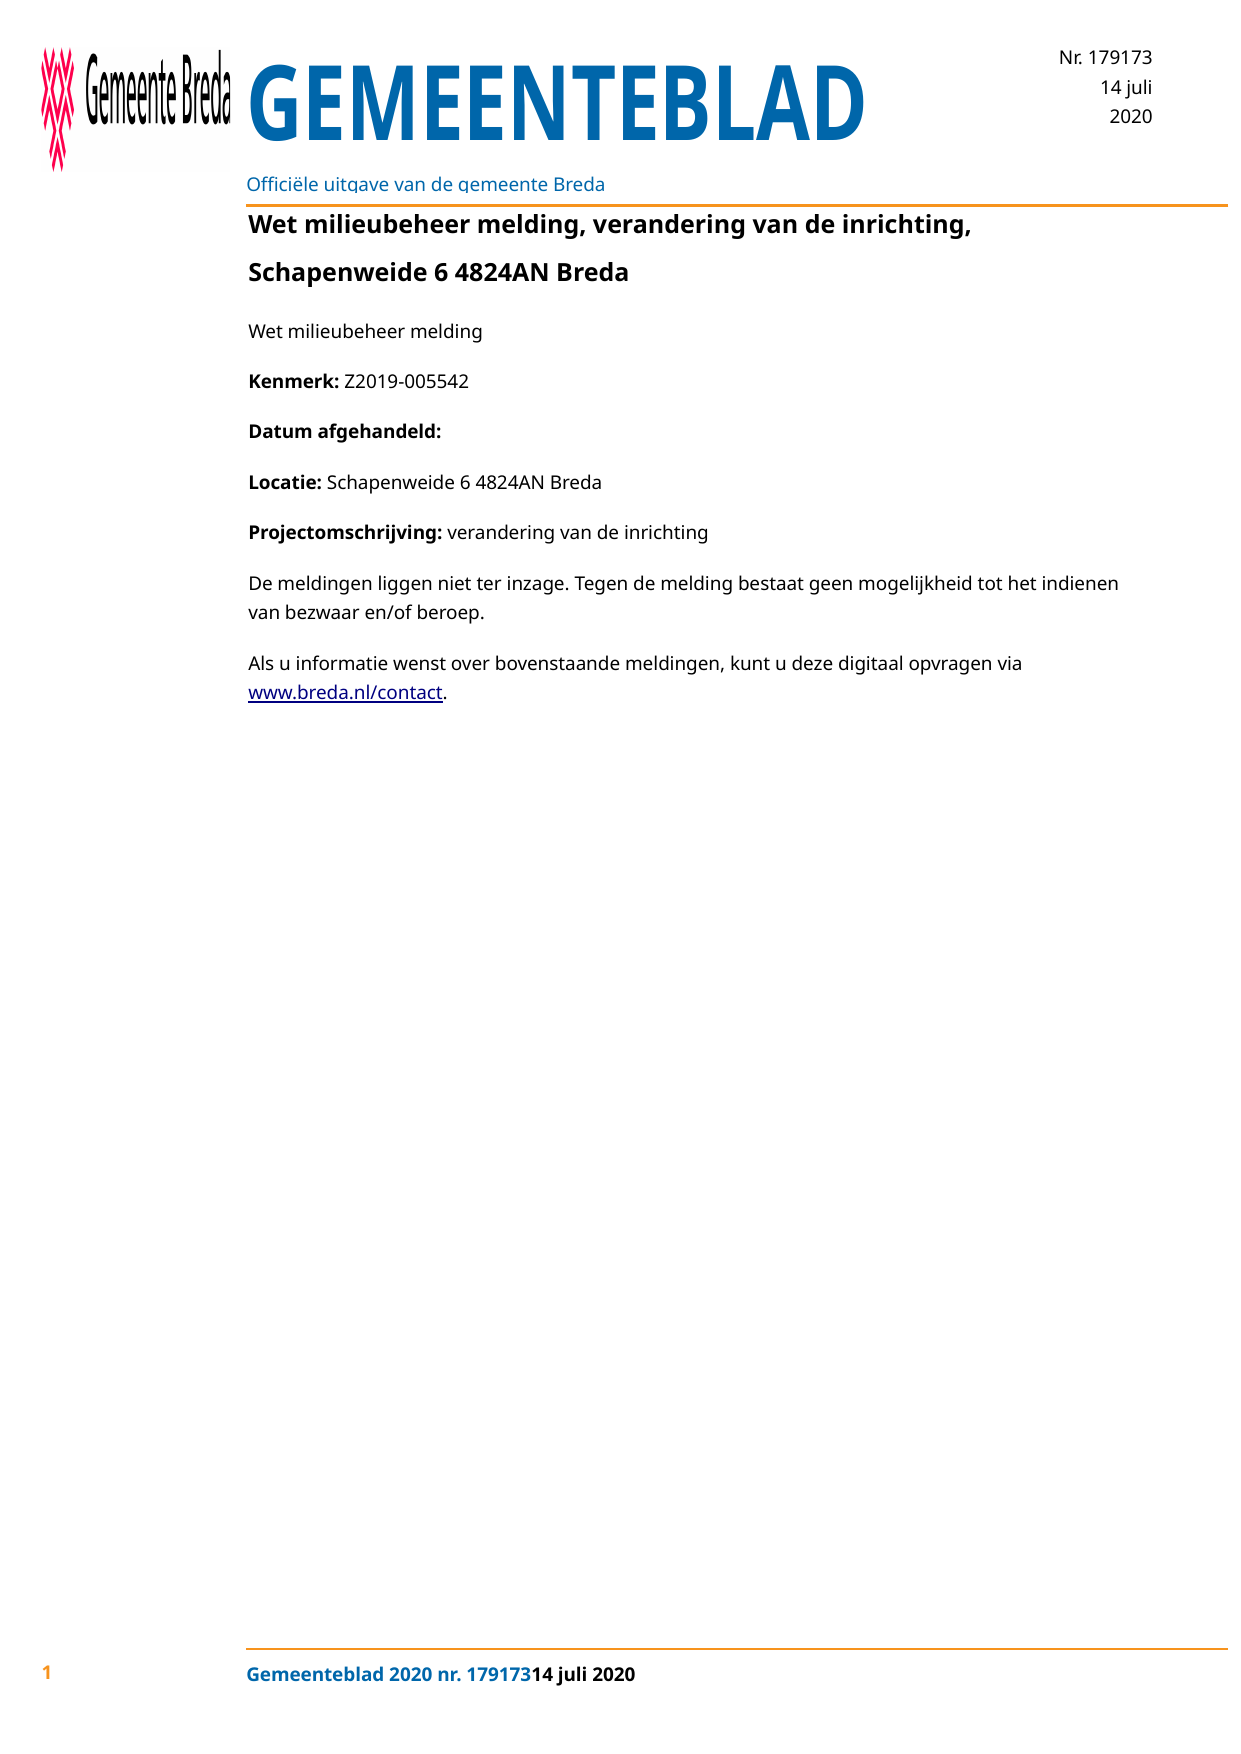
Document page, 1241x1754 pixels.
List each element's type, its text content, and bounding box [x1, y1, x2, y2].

text Projectomschrijving: verandering van de inrichting [248, 519, 1152, 545]
text Wet milieubeheer melding [248, 318, 1152, 344]
text Wet milieubeheer melding, verandering van de inrichting, Schapenweide 6 4824AN Breda [248, 207, 1152, 288]
text Als u informatie wenst over bovenstaande meldingen, kunt u deze digitaal opvragen via www.breda.nl/contact. [248, 650, 1152, 705]
text Locatie: Schapenweide 6 4824AN Breda [248, 469, 1152, 495]
picture [41, 47, 231, 172]
text Datum afgehandeld: [248, 419, 1152, 444]
text De meldingen liggen niet ter inzage. Tegen de melding bestaat geen mogelijkheid tot het indienen van bezwaar en/of beroep. [248, 570, 1152, 625]
text Kenmerk: Z2019-005542 [248, 368, 1152, 394]
